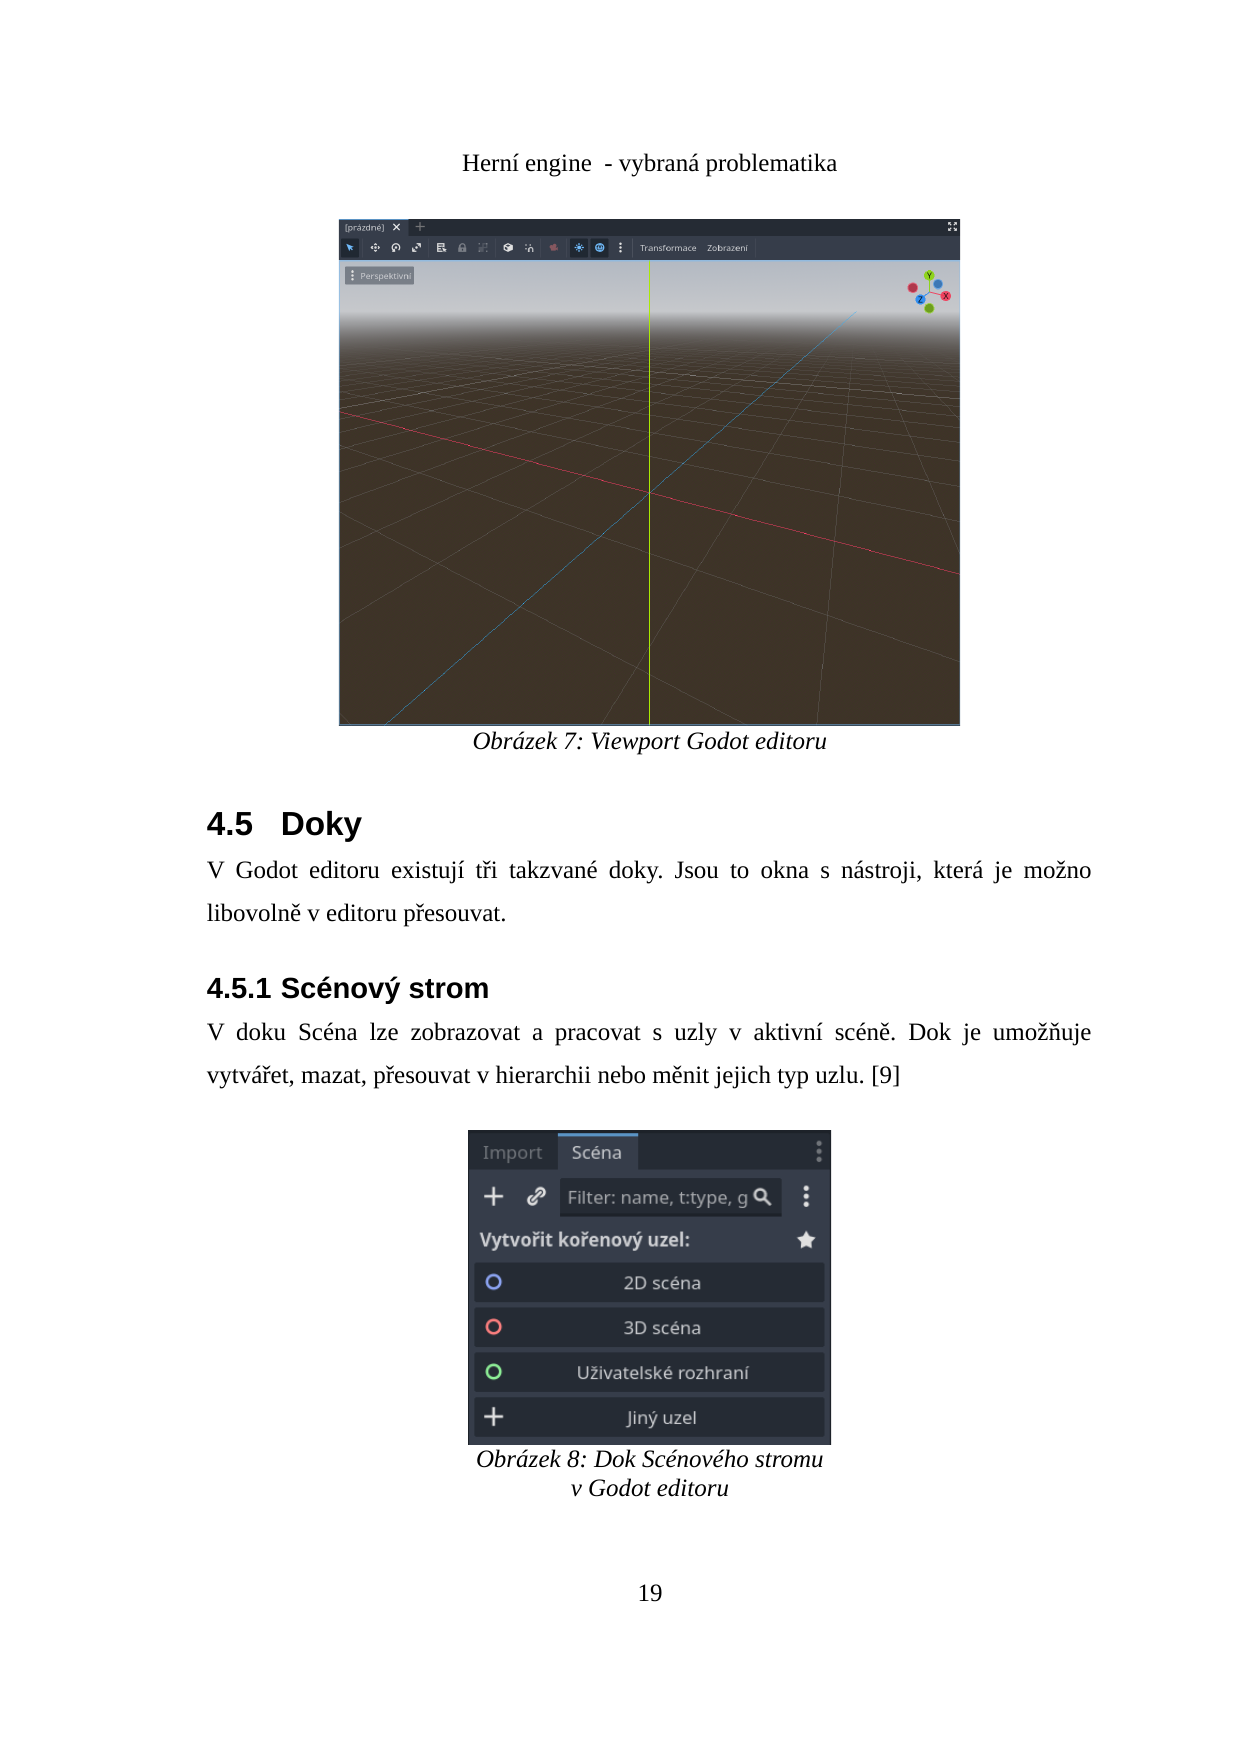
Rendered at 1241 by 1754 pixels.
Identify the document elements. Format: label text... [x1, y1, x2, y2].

text Obrázek 7: Viewport Godot editoru [339, 726, 960, 754]
subtitle Doky [207, 804, 1093, 843]
text V Godot editoru existují tři takzvané doky. Jsou to okna s nástroji, která je možno libovolně v editoru přesouvat. [207, 855, 1093, 927]
subtitle Scénový strom [207, 971, 1093, 1004]
picture [468, 1130, 832, 1445]
text Obrázek 8: Dok Scénového stromu v Godot editoru [468, 1445, 831, 1502]
picture [338, 219, 961, 726]
text V doku Scéna lze zobrazovat a pracovat s uzly v aktivní scéně. Dok je umožňuje vytvářet, mazat, přesouvat v hierarchii nebo měnit jejich typ uzlu. [9] [207, 1017, 1093, 1089]
